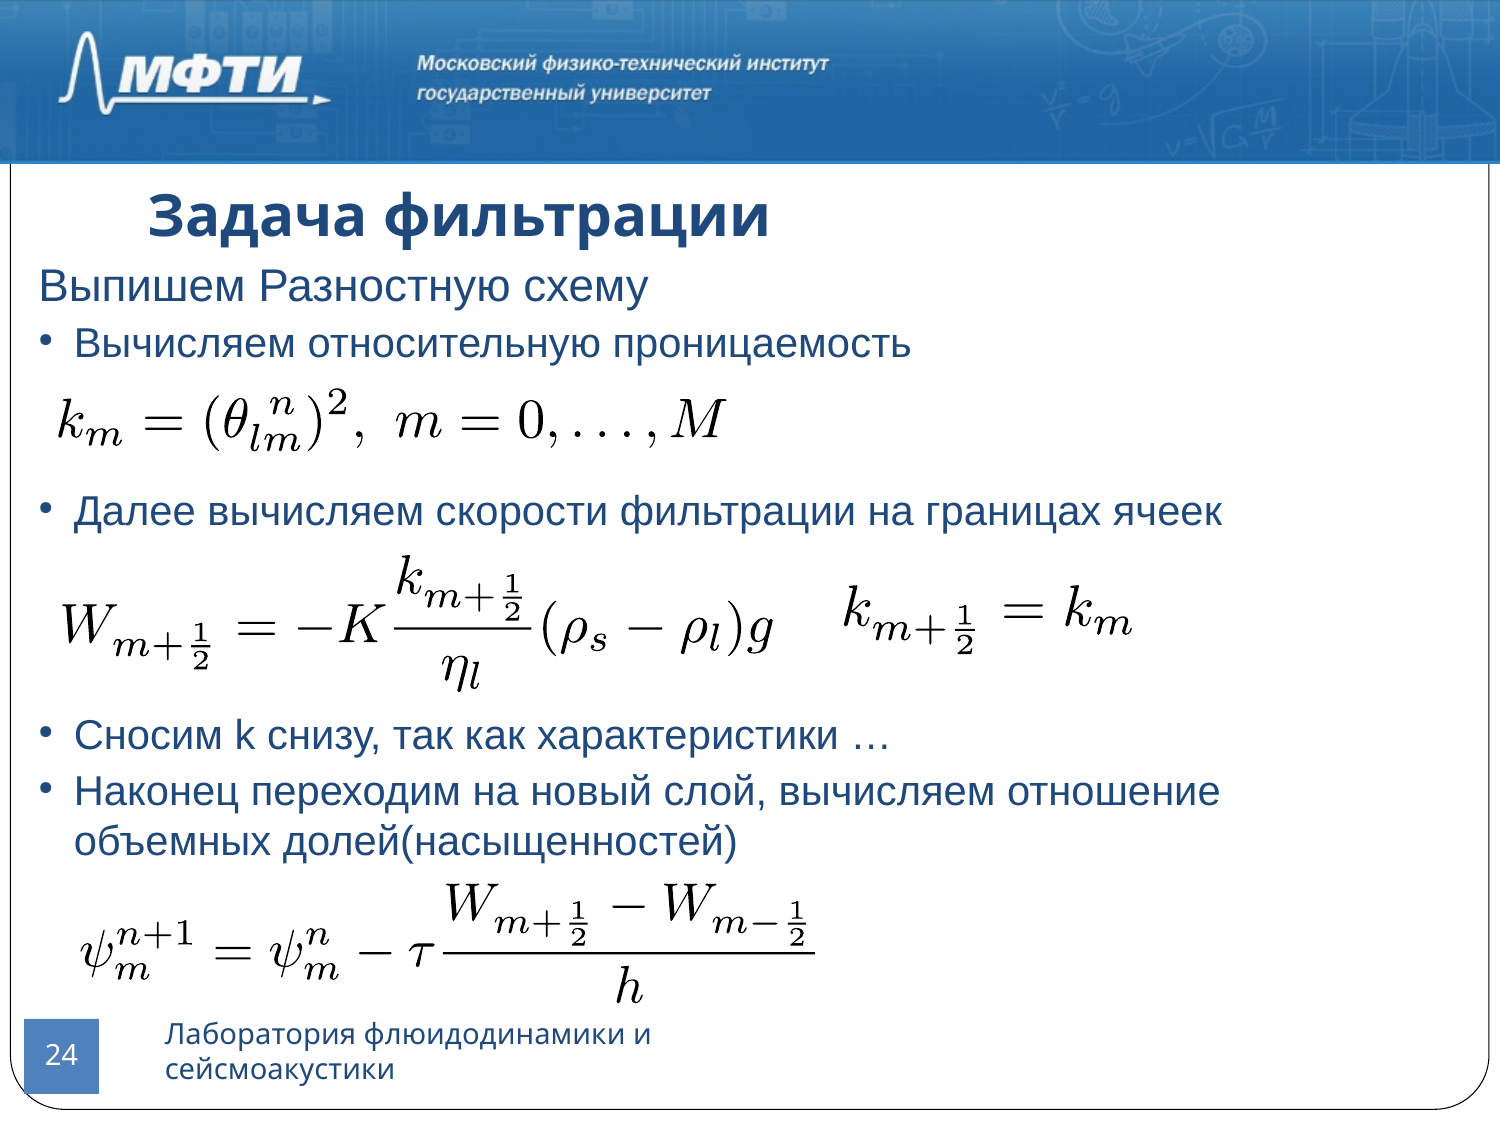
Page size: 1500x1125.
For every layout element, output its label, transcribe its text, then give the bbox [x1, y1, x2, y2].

text_box [24, 1018, 99, 1094]
text_box Лаборатория флюидодинамики и сейсмоакустики [150, 1012, 880, 1088]
text_box [55, 388, 729, 452]
text_box [79, 883, 815, 1004]
text_box [840, 585, 1134, 655]
picture [0, 0, 1500, 164]
text_box Выпишем Разностную схему Вычисляем относительную проницаемость Далее вычисляем скорости фильтрации на границах ячеек Сносим k снизу, так как характеристики … Наконец переходим на новый слой, вычисляем отношение объемных долей(насыщенностей) [23, 248, 1347, 957]
text_box Задача фильтрации [147, 160, 1425, 265]
text_box [59, 555, 775, 693]
